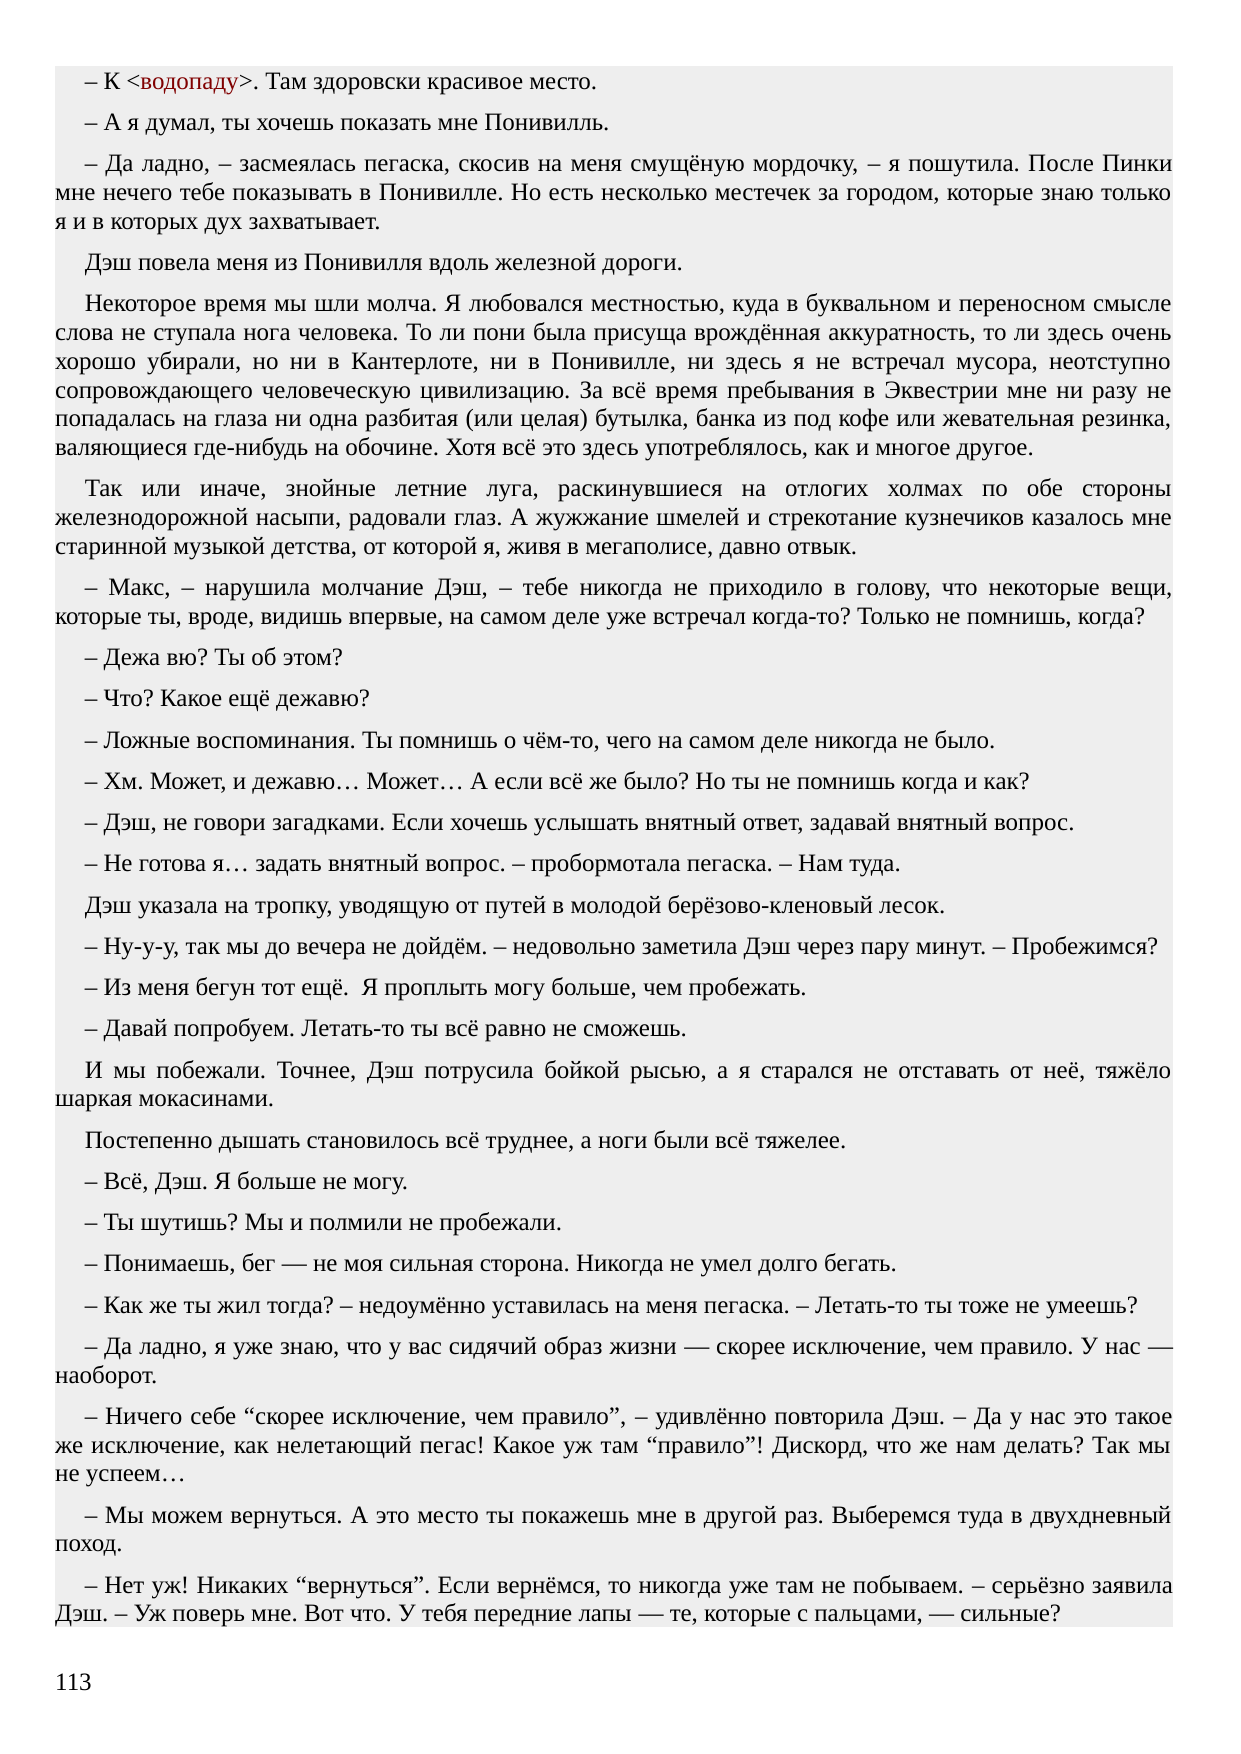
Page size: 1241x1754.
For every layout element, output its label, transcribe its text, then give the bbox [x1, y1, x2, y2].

text – Из меня бегун тот ещё. Я проплыть могу больше, чем пробежать. [55, 972, 1173, 1001]
text – Да ладно, я уже знаю, что у вас сидячий образ жизни — скорее исключение, чем правило. У нас — наоборот. [55, 1331, 1173, 1388]
text И мы побежали. Точнее, Дэш потрусила бойкой рысью, а я старался не отставать от неё, тяжёло шаркая мокасинами. [55, 1055, 1173, 1112]
text – Не готова я… задать внятный вопрос. – пробормотала пегаска. – Нам туда. [55, 848, 1173, 877]
text – Мы можем вернуться. А это место ты покажешь мне в другой раз. Выберемся туда в двухдневный поход. [55, 1500, 1173, 1557]
text – Ты шутишь? Мы и полмили не пробежали. [55, 1207, 1173, 1236]
text – Всё, Дэш. Я больше не могу. [55, 1166, 1173, 1195]
text – Ложные воспоминания. Ты помнишь о чём-то, чего на самом деле никогда не было. [55, 725, 1173, 753]
text – Ничего себе “скорее исключение, чем правило”, – удивлённо повторила Дэш. – Да у нас это такое же исключение, как нелетающий пегас! Какое уж там “правило”! Дискорд, что же нам делать? Так мы не успеем… [55, 1401, 1173, 1487]
text – Ну-у-у, так мы до вечера не дойдём. – недовольно заметила Дэш через пару минут. – Пробежимся? [55, 931, 1173, 960]
text – Хм. Может, и дежавю… Может… А если всё же было? Но ты не помнишь когда и как? [55, 766, 1173, 795]
text Дэш указала на тропку, уводящую от путей в молодой берёзово-кленовый лесок. [55, 890, 1173, 918]
text – К <водопаду>. Там здоровски красивое место. [55, 66, 1173, 95]
text – Как же ты жил тогда? – недоумённо уставилась на меня пегаска. – Летать-то ты тоже не умеешь? [55, 1290, 1173, 1318]
text – Понимаешь, бег — не моя сильная сторона. Никогда не умел долго бегать. [55, 1248, 1173, 1277]
text – Что? Какое ещё дежавю? [55, 683, 1173, 712]
text – Да ладно, – засмеялась пегаска, скосив на меня смущёную мордочку, – я пошутила. После Пинки мне нечего тебе показывать в Понивилле. Но есть несколько местечек за городом, которые знаю только я и в которых дух захватывает. [55, 148, 1173, 235]
text Дэш повела меня из Понивилля вдоль железной дороги. [55, 247, 1173, 276]
text Так или иначе, знойные летние луга, раскинувшиеся на отлогих холмах по обе стороны железнодорожной насыпи, радовали глаз. А жужжание шмелей и стрекотание кузнечиков казалось мне старинной музыкой детства, от которой я, живя в мегаполисе, давно отвык. [55, 473, 1173, 560]
text – Давай попробуем. Летать-то ты всё равно не сможешь. [55, 1013, 1173, 1042]
text – Дэш, не говори загадками. Если хочешь услышать внятный ответ, задавай внятный вопрос. [55, 807, 1173, 836]
text Постепенно дышать становилось всё труднее, а ноги были всё тяжелее. [55, 1125, 1173, 1153]
text – Макс, – нарушила молчание Дэш, – тебе никогда не приходило в голову, что некоторые вещи, которые ты, вроде, видишь впервые, на самом деле уже встречал когда-то? Только не помнишь, когда? [55, 572, 1173, 630]
text – Нет уж! Никаких “вернуться”. Если вернёмся, то никогда уже там не побываем. – серьёзно заявила Дэш. – Уж поверь мне. Вот что. У тебя передние лапы — те, которые с пальцами, — сильные? [55, 1570, 1173, 1627]
text – А я думал, ты хочешь показать мне Понивилль. [55, 107, 1173, 136]
text – Дежа вю? Ты об этом? [55, 642, 1173, 671]
text Некоторое время мы шли молча. Я любовался местностью, куда в буквальном и переносном смысле слова не ступала нога человека. То ли пони была присуща врождённая аккуратность, то ли здесь очень хорошо убирали, но ни в Кантерлоте, ни в Понивилле, ни здесь я не встречал мусора, неотступно сопровождающего человеческую цивилизацию. За всё время пребывания в Эквестрии мне ни разу не попадалась на глаза ни одна разбитая (или целая) бутылка, банка из под кофе или жевательная резинка, валяющиеся где-нибудь на обочине. Хотя всё это здесь употреблялось, как и многое другое. [55, 288, 1173, 461]
